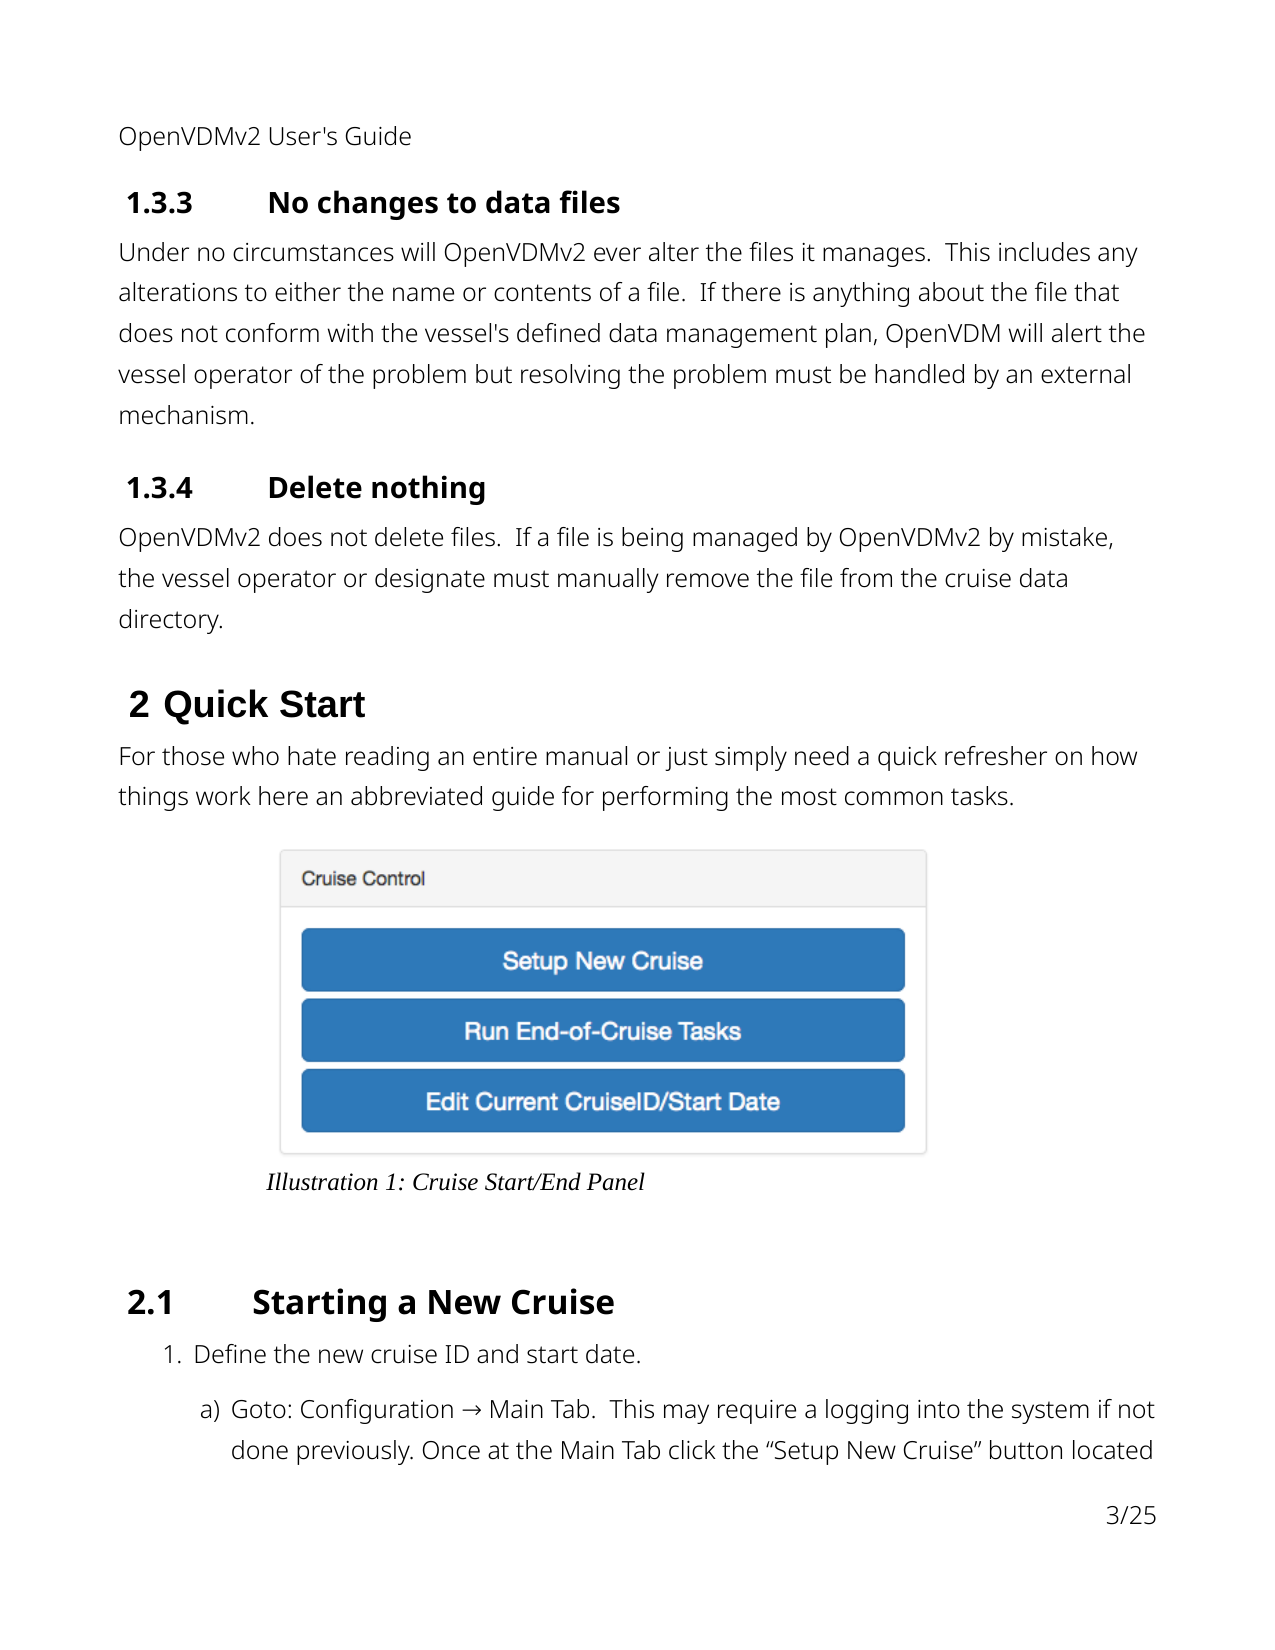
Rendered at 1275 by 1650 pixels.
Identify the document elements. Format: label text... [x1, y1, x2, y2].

subtitle Delete nothing [118, 467, 1157, 507]
text For those who hate reading an entire manual or just simply need a quick refresher on how things work here an abbreviated guide for performing the most common tasks. [118, 738, 1157, 813]
subtitle No changes to data files [118, 182, 1157, 222]
picture [266, 840, 941, 1167]
text Under no circumstances will OpenVDMv2 ever alter the files it manages. This includes any alterations to either the name or contents of a file. If there is anything about the file that does not conform with the vessel's defined data management plan, OpenVDM will alert the vessel operator of the problem but resolving the problem must be handled by an external mechanism. [118, 234, 1157, 432]
list Goto: Configuration → Main Tab. This may require a logging into the system if not done previously. Once at the Main Tab click the “Setup New Cruise” button located [193, 1392, 1157, 1467]
text Illustration 1: Cruise Start/End Panel [266, 1167, 940, 1195]
list Define the new cruise ID and start date. [156, 1337, 1157, 1371]
text OpenVDMv2 does not delete files. If a file is being managed by OpenVDMv2 by mistake, the vessel operator or designate must manually remove the file from the cruise data directory. [118, 520, 1157, 636]
subtitle Quick Start [118, 682, 1157, 726]
subtitle Starting a New Cruise [118, 1278, 1157, 1324]
